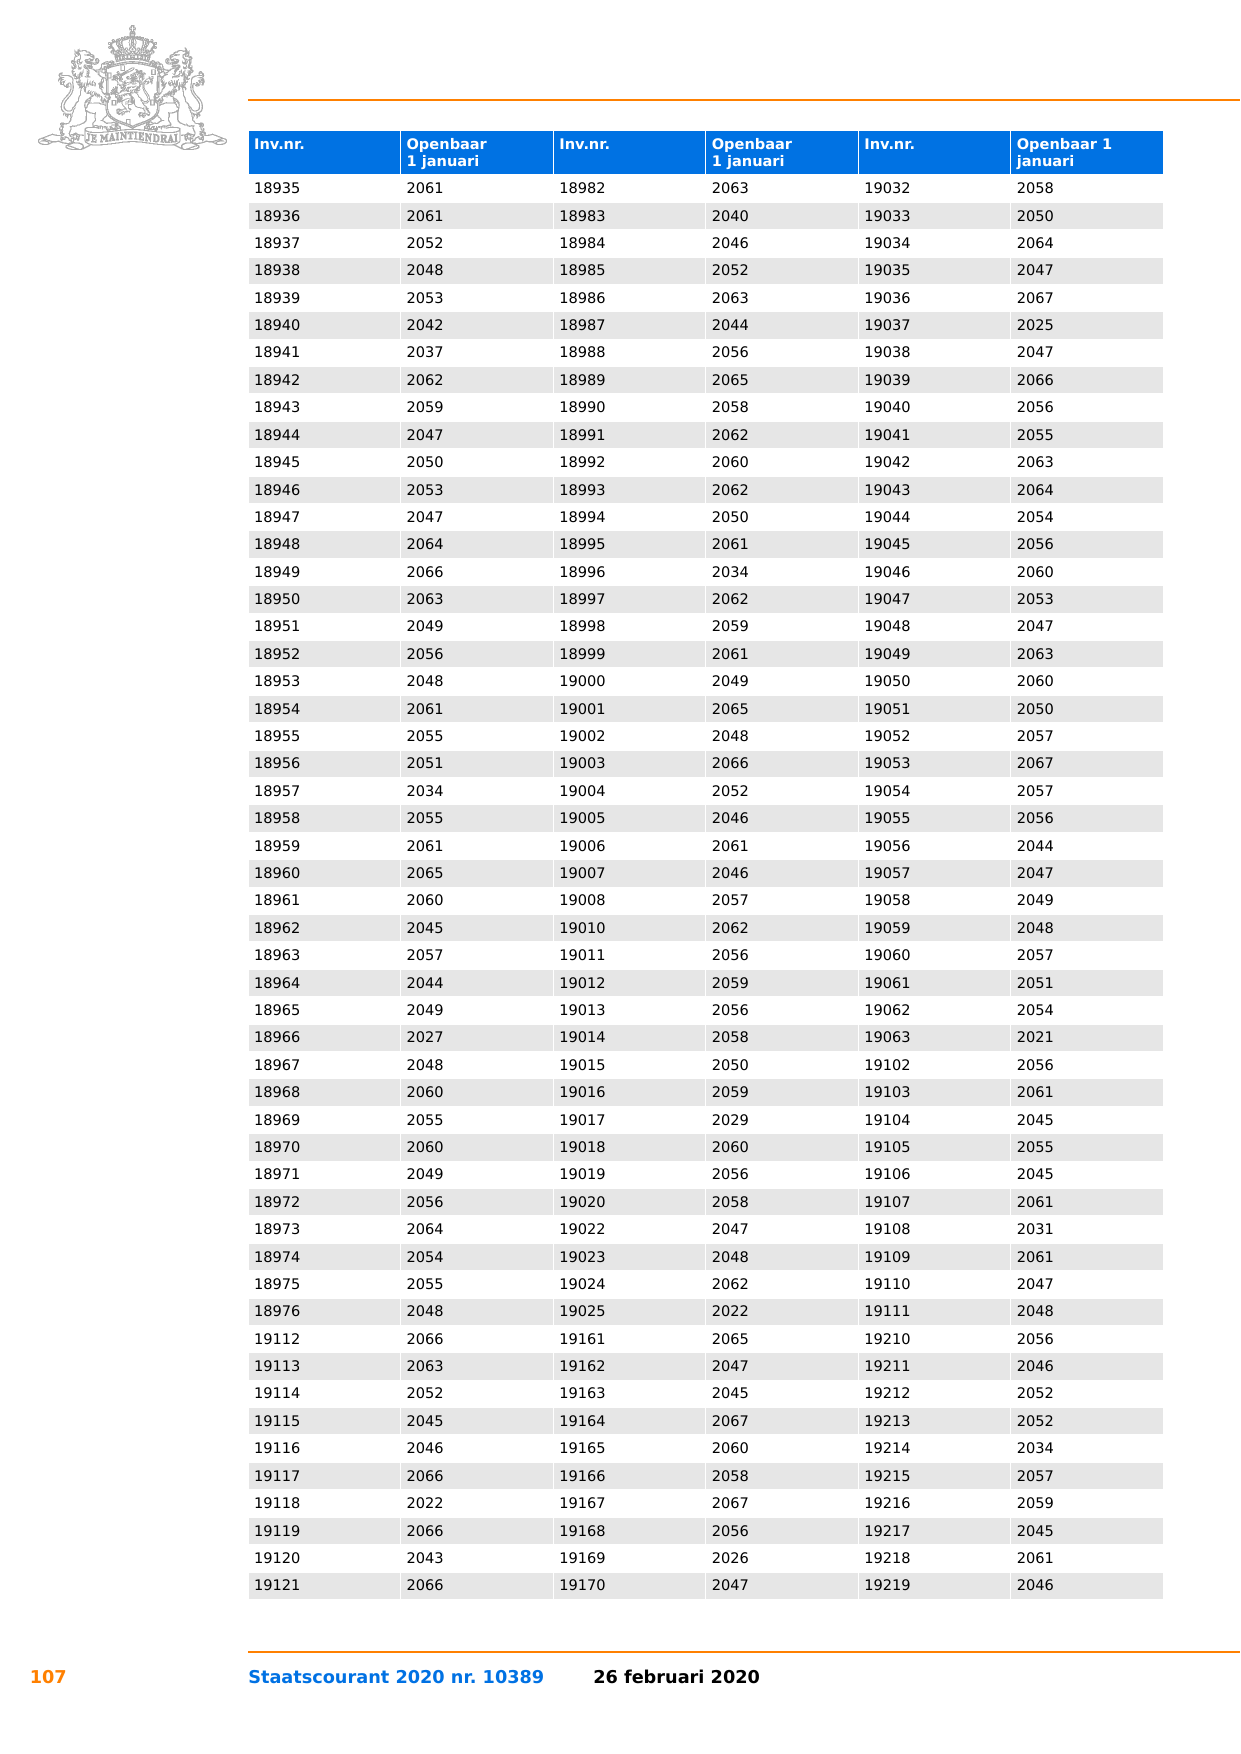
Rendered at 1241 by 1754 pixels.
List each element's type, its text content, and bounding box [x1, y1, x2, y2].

table_header Openbaar 1 januari [1011, 131, 1163, 174]
table_header Openbaar 1 januari [401, 131, 553, 174]
table_header Inv.nr. [859, 131, 1010, 174]
table_header Openbaar 1 januari [706, 131, 858, 174]
picture [38, 25, 227, 150]
table_header Inv.nr. [249, 131, 400, 174]
table_header Inv.nr. [554, 131, 705, 174]
